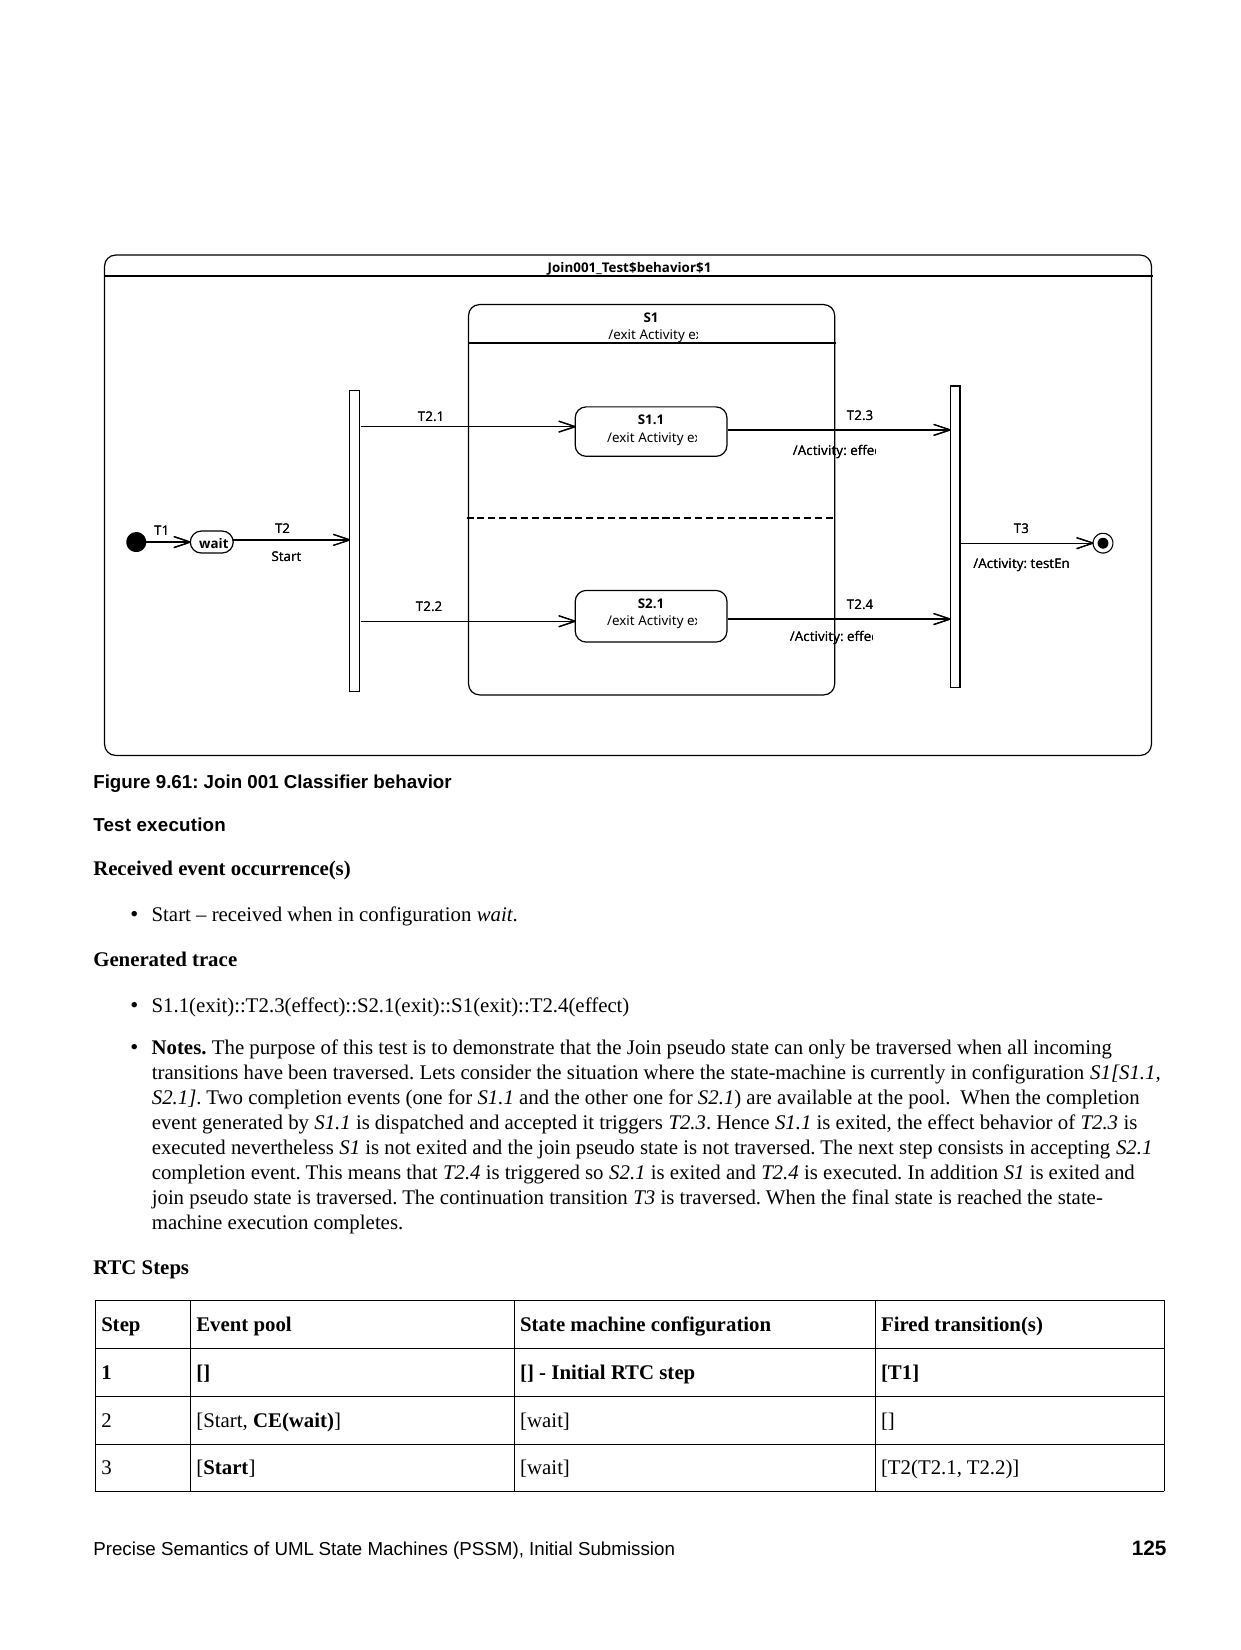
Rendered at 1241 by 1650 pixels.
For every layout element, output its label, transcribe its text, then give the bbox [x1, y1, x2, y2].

subtitle Test execution [93, 793, 1164, 835]
table_header Step [96, 1301, 190, 1348]
table_cell [] - Initial RTC step [515, 1349, 875, 1396]
table_cell [wait] [515, 1445, 875, 1491]
table_cell 1 [96, 1349, 190, 1396]
table_header Event pool [191, 1301, 514, 1348]
table_cell [] [876, 1397, 1164, 1443]
table_cell [T1] [876, 1349, 1164, 1396]
table_cell 2 [96, 1397, 190, 1443]
text Figure 9.61: Join 001 Classifier behavior [93, 243, 1164, 793]
table_cell [T2(T2.1, T2.2)] [876, 1445, 1164, 1491]
table_cell [Start] [191, 1445, 514, 1491]
table_header State machine configuration [515, 1301, 875, 1348]
table_cell 3 [96, 1445, 190, 1491]
text RTC Steps [93, 1255, 1164, 1279]
text Received event occurrence(s) [93, 856, 1164, 880]
text Generated trace [93, 947, 1164, 971]
list Start – received when in configuration wait. [131, 901, 1164, 926]
list Notes. The purpose of this test is to demonstrate that the Join pseudo state can only be traversed when all incoming transitions have been traversed. Lets consider the situation where the state-machine is currently in configuration S1[S1.1, S2.1]. Two completion events (one for S1.1 and the other one for S2.1) are available at the pool. When the completion event generated by S1.1 is dispatched and accepted it triggers T2.3. Hence S1.1 is exited, the effect behavior of T2.3 is executed nevertheless S1 is not exited and the join pseudo state is not traversed. The next step consists in accepting S2.1 completion event. This means that T2.4 is triggered so S2.1 is exited and T2.4 is executed. In addition S1 is exited and join pseudo state is traversed. The continuation transition T3 is traversed. When the final state is reached the state-machine execution completes. [131, 1034, 1164, 1234]
table_cell [Start, CE(wait)] [191, 1397, 514, 1443]
list S1.1(exit)::T2.3(effect)::S2.1(exit)::S1(exit)::T2.4(effect) [131, 992, 1164, 1017]
subtitle [93, 231, 1164, 243]
table_header Fired transition(s) [876, 1301, 1164, 1348]
table_cell [] [191, 1349, 514, 1396]
table_cell [wait] [515, 1397, 875, 1443]
